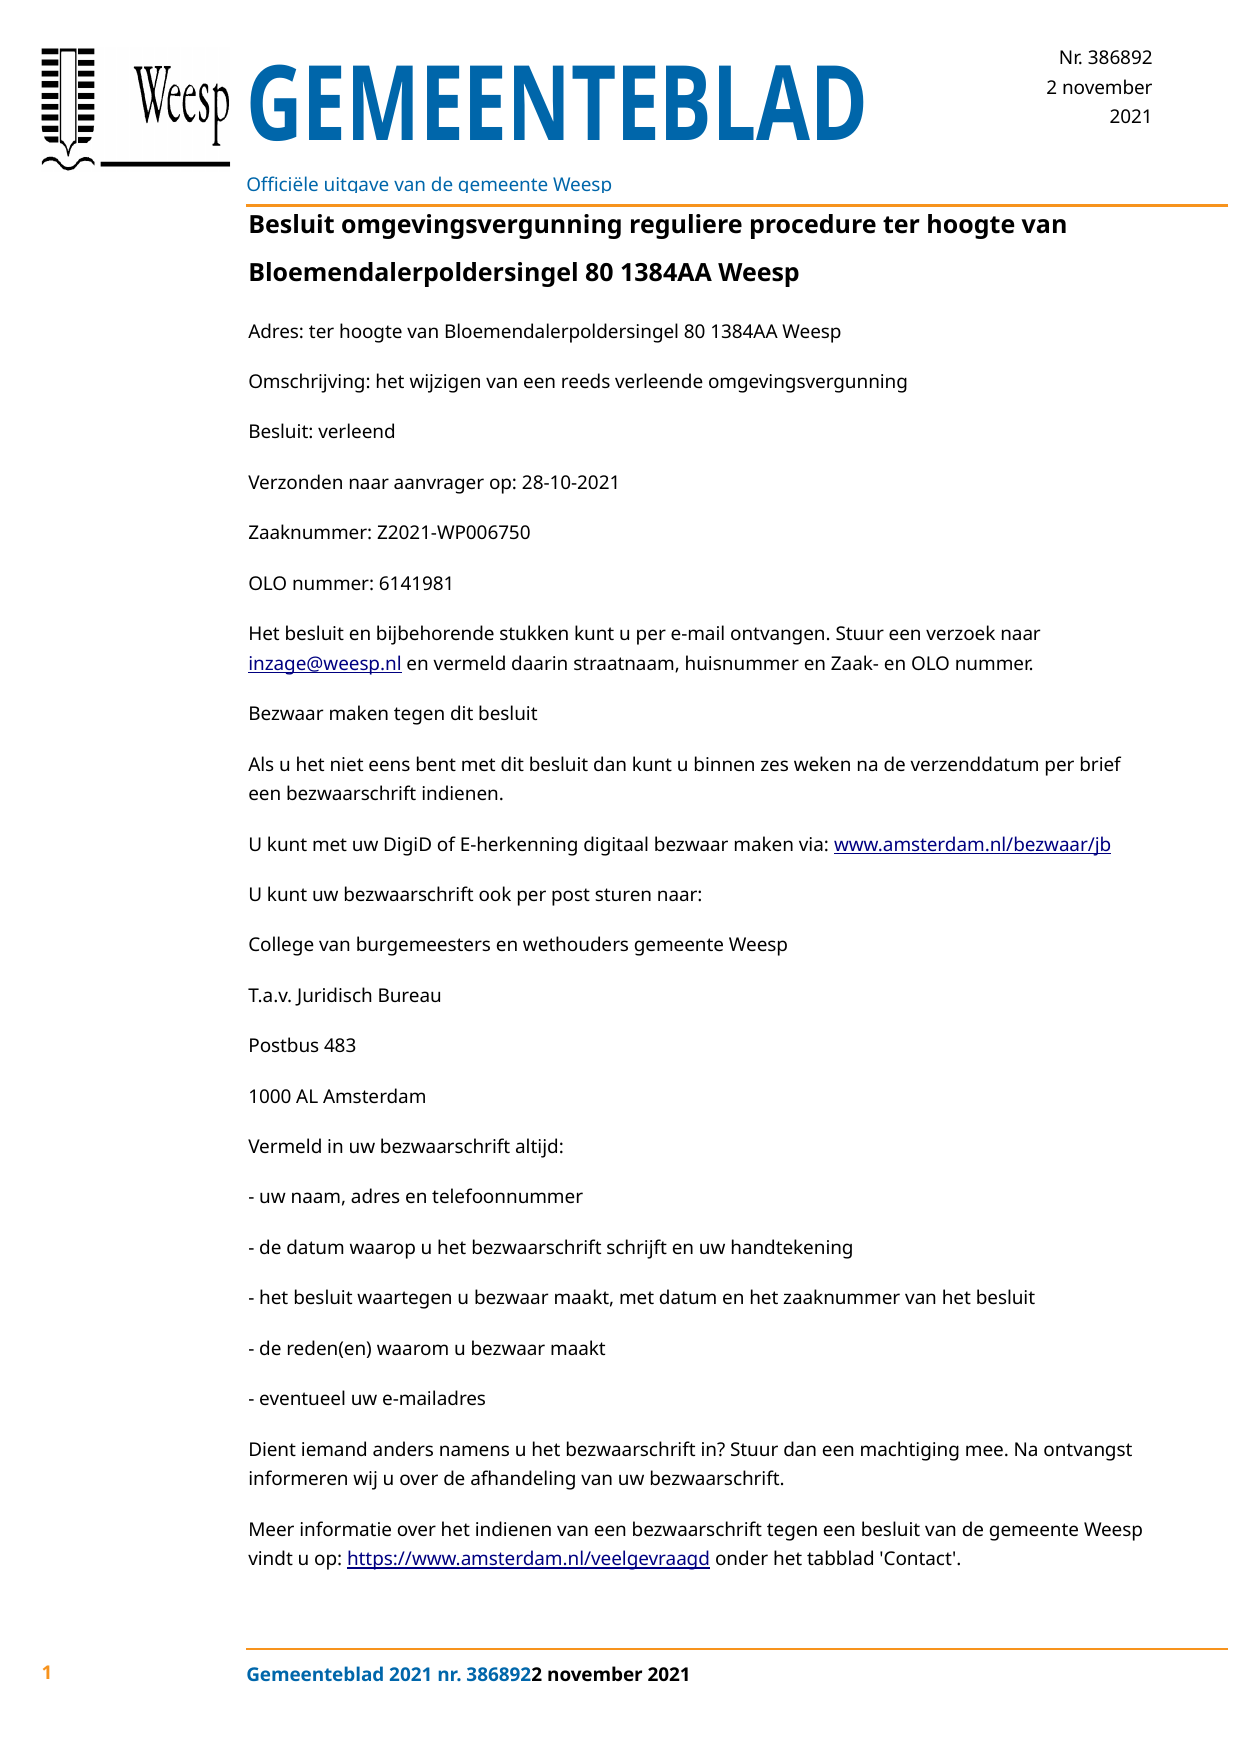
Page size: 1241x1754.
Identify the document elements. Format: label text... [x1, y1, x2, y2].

text Als u het niet eens bent met dit besluit dan kunt u binnen zes weken na de verzenddatum per brief een bezwaarschrift indienen. [248, 751, 1152, 806]
text Verzonden naar aanvrager op: 28-10-2021 [248, 469, 1152, 495]
text Meer informatie over het indienen van een bezwaarschrift tegen een besluit van de gemeente Weesp vindt u op: https://www.amsterdam.nl/veelgevraagd onder het tabblad 'Contact'. [248, 1516, 1152, 1571]
text OLO nummer: 6141981 [248, 570, 1152, 596]
text U kunt met uw DigiD of E-herkenning digitaal bezwaar maken via: www.amsterdam.nl/bezwaar/jb [248, 831, 1152, 857]
text Vermeld in uw bezwaarschrift altijd: [248, 1133, 1152, 1159]
text - de datum waarop u het bezwaarschrift schrijft en uw handtekening [248, 1234, 1152, 1260]
text Zaaknummer: Z2021-WP006750 [248, 519, 1152, 545]
text - het besluit waartegen u bezwaar maakt, met datum en het zaaknummer van het besluit [248, 1284, 1152, 1310]
text Dient iemand anders namens u het bezwaarschrift in? Stuur dan een machtiging mee. Na ontvangst informeren wij u over de afhandeling van uw bezwaarschrift. [248, 1436, 1152, 1491]
text U kunt uw bezwaarschrift ook per post sturen naar: [248, 881, 1152, 907]
picture [41, 47, 231, 172]
text - eventueel uw e-mailadres [248, 1385, 1152, 1411]
text T.a.v. Juridisch Bureau [248, 982, 1152, 1008]
text College van burgemeesters en wethouders gemeente Weesp [248, 932, 1152, 957]
text 1000 AL Amsterdam [248, 1083, 1152, 1109]
text Adres: ter hoogte van Bloemendalerpoldersingel 80 1384AA Weesp [248, 318, 1152, 344]
text Omschrijving: het wijzigen van een reeds verleende omgevingsvergunning [248, 368, 1152, 394]
text Besluit omgevingsvergunning reguliere procedure ter hoogte van Bloemendalerpoldersingel 80 1384AA Weesp [248, 207, 1152, 288]
text Bezwaar maken tegen dit besluit [248, 700, 1152, 726]
text - de reden(en) waarom u bezwaar maakt [248, 1335, 1152, 1361]
text Het besluit en bijbehorende stukken kunt u per e-mail ontvangen. Stuur een verzoek naar inzage@weesp.nl en vermeld daarin straatnaam, huisnummer en Zaak- en OLO nummer. [248, 620, 1152, 676]
text Postbus 483 [248, 1032, 1152, 1058]
text - uw naam, adres en telefoonnummer [248, 1184, 1152, 1209]
text Besluit: verleend [248, 419, 1152, 444]
